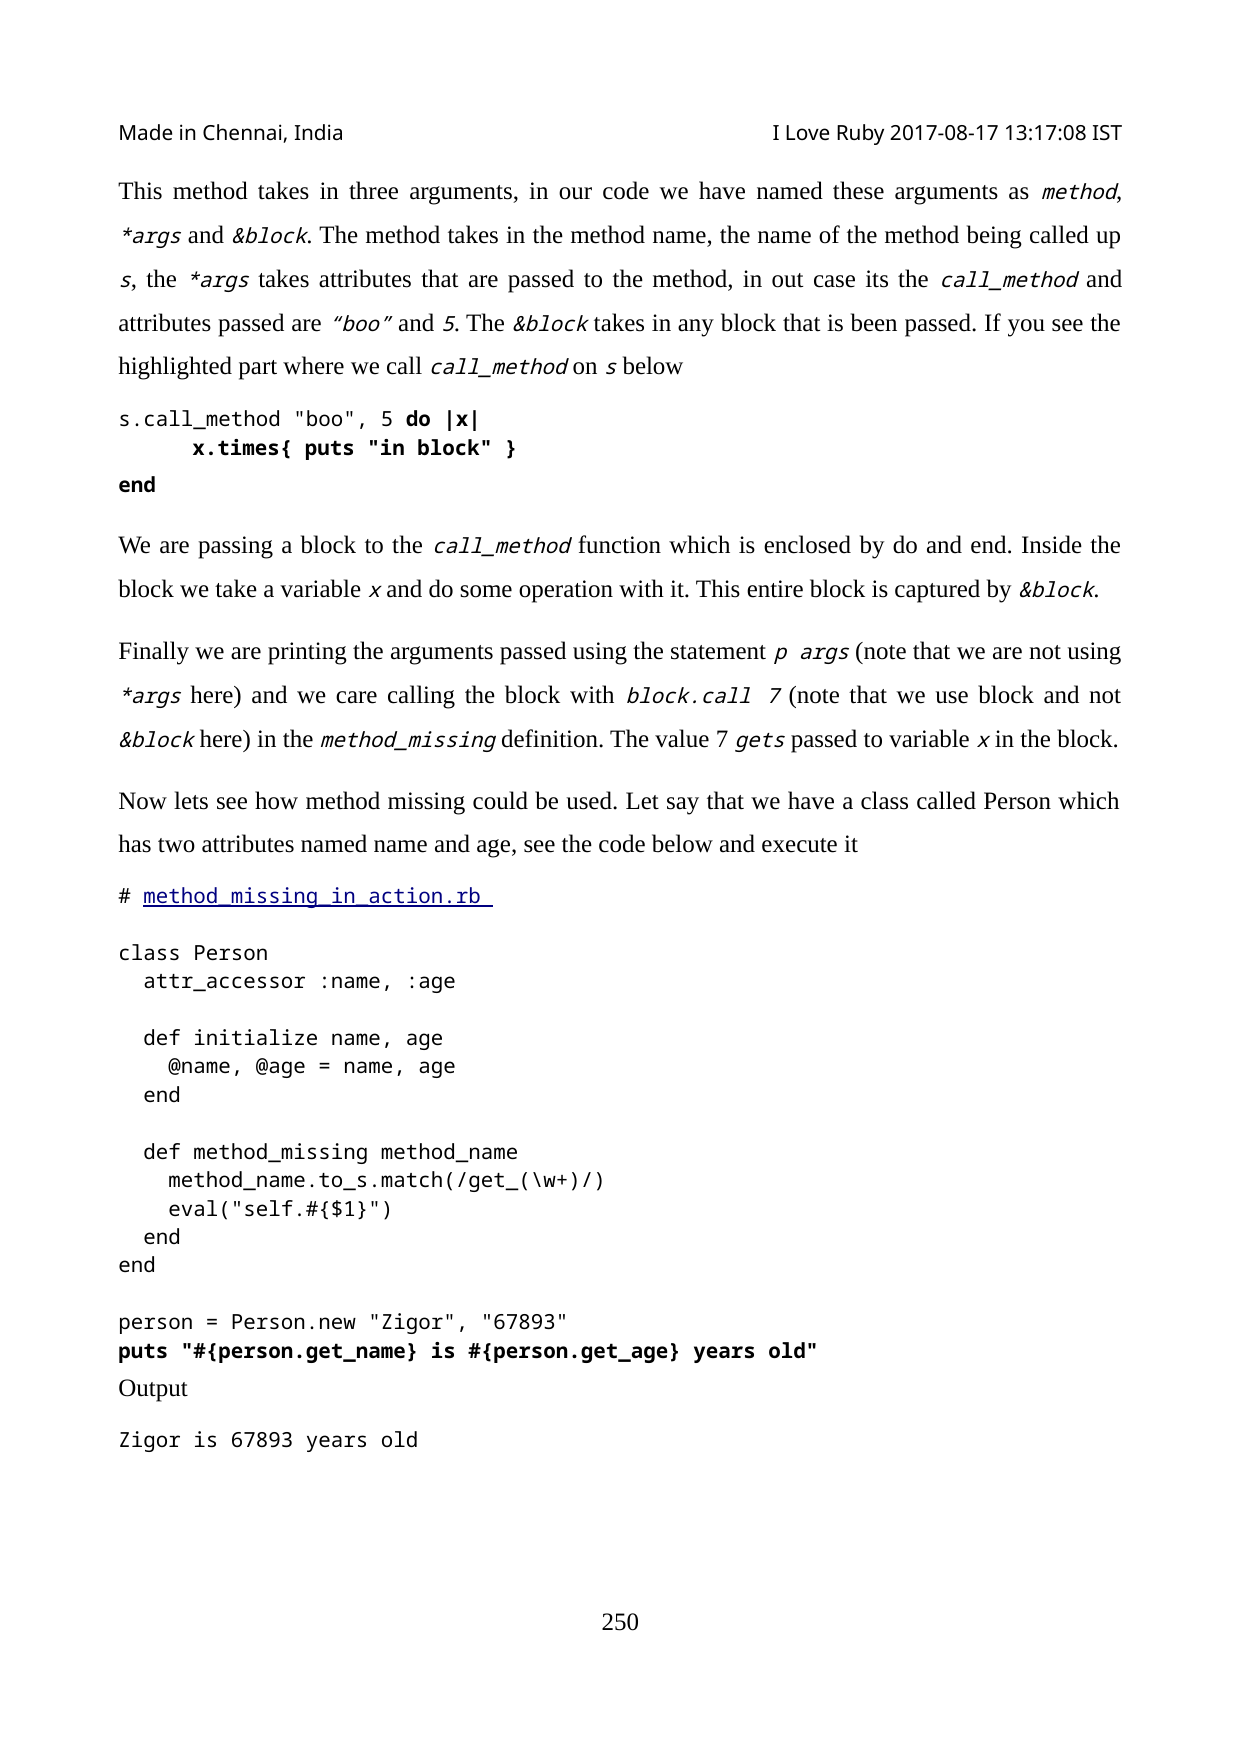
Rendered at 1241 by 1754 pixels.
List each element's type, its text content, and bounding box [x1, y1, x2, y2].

text person = Person.new "Zigor", "67893" [118, 1307, 1122, 1336]
text def initialize name, age [118, 1023, 1122, 1052]
text Now lets see how method missing could be used. Let say that we have a class called Person which has two attributes named name and age, see the code below and execute it [118, 786, 1122, 858]
text This method takes in three arguments, in our code we have named these arguments as method, *args and &block. The method takes in the method name, the name of the method being called up s, the *args takes attributes that are passed to the method, in out case its the call_method and attributes passed are “boo” and 5. The &block takes in any block that is been passed. If you see the highlighted part where we call call_method on s below [118, 176, 1122, 381]
text @name, @age = name, age [118, 1052, 1122, 1080]
text Zigor is 67893 years old [118, 1425, 1122, 1454]
text end [118, 1080, 1122, 1108]
text def method_missing method_name [118, 1137, 1122, 1165]
text We are passing a block to the call_method function which is enclosed by do and end. Inside the block we take a variable x and do some operation with it. This entire block is captured by &block. [118, 531, 1122, 604]
text method_name.to_s.match(/get_(\w+)/) [118, 1165, 1122, 1194]
text class Person [118, 938, 1122, 966]
text # method_missing_in_action.rb [118, 881, 1122, 909]
text attr_accessor :name, :age [118, 966, 1122, 995]
text Finally we are printing the arguments passed using the statement p args (note that we are not using *args here) and we care calling the block with block.call 7 (note that we use block and not &block here) in the method_missing definition. The value 7 gets passed to variable x in the block. [118, 636, 1122, 753]
text eval("self.#{$1}") [118, 1194, 1122, 1222]
text end [118, 1251, 1122, 1279]
text s.call_method "boo", 5 do |x| [118, 404, 1122, 433]
text end [118, 470, 1122, 499]
text puts "#{person.get_name} is #{person.get_age} years old" [118, 1336, 1122, 1364]
text end [118, 1222, 1122, 1251]
text Output [118, 1373, 1122, 1402]
text x.times{ puts "in block" } [118, 433, 1122, 461]
